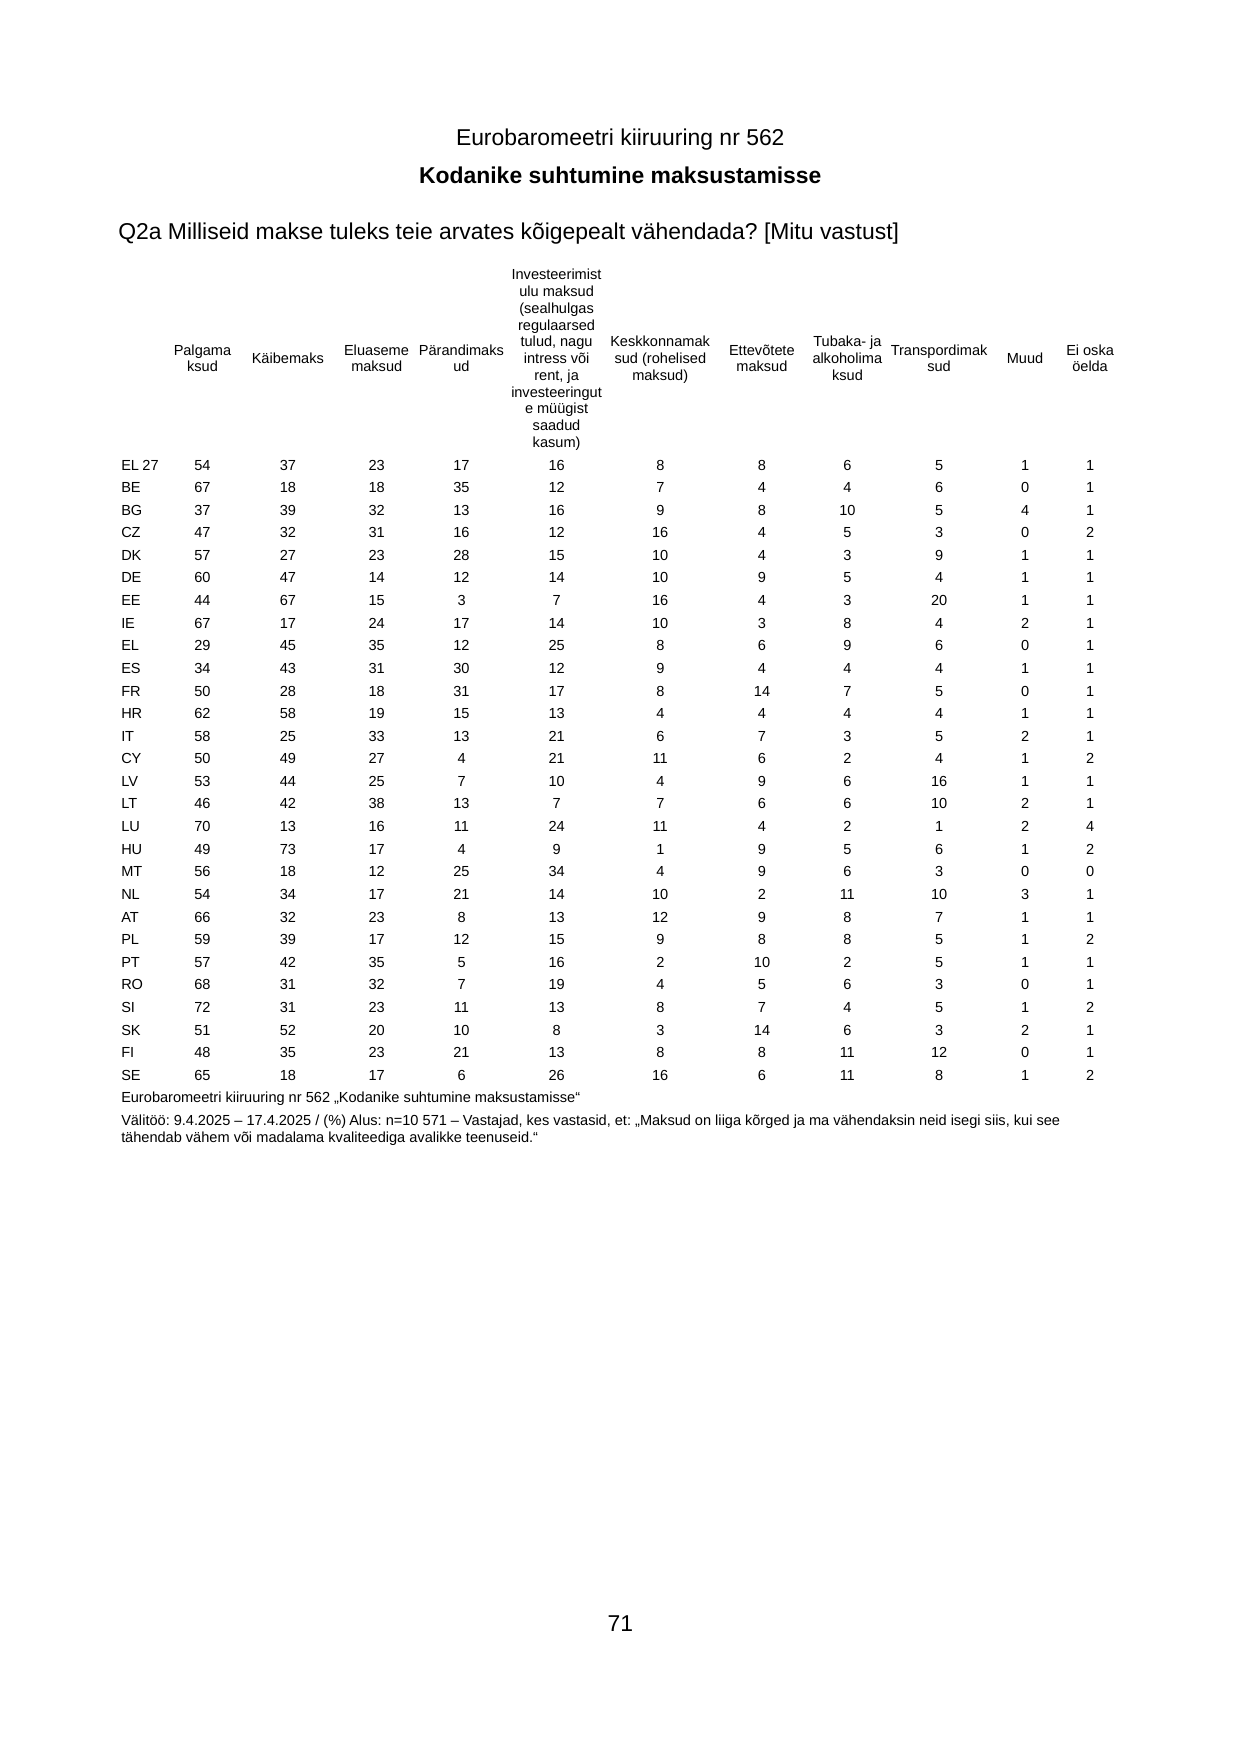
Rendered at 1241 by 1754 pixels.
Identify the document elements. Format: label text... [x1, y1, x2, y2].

table_cell 1 [992, 657, 1058, 679]
table_header Transpordimaksud [886, 263, 992, 453]
table_cell 3 [886, 521, 992, 544]
table_cell 15 [508, 928, 605, 951]
table_cell 67 [237, 589, 338, 611]
table_cell 34 [508, 860, 605, 883]
table_cell 56 [167, 860, 237, 883]
table_cell 58 [167, 725, 237, 747]
table_cell 1 [1058, 657, 1122, 679]
table_cell 4 [886, 657, 992, 679]
table_cell 1 [1058, 702, 1122, 724]
table_cell 67 [167, 611, 237, 634]
table_cell 8 [605, 1041, 715, 1063]
table_cell 8 [605, 679, 715, 702]
table_cell SK [118, 1018, 167, 1041]
table_cell 50 [167, 679, 237, 702]
table_cell 3 [809, 589, 886, 611]
table_cell 4 [605, 702, 715, 724]
table_cell 1 [1058, 951, 1122, 973]
table_cell 9 [886, 544, 992, 566]
table_cell 12 [508, 476, 605, 498]
table_cell 24 [508, 815, 605, 837]
table_cell 7 [715, 725, 809, 747]
table_cell 5 [886, 928, 992, 951]
table_cell 4 [1058, 815, 1122, 837]
table_cell 10 [508, 770, 605, 792]
table_cell 8 [715, 499, 809, 521]
table_cell 5 [715, 973, 809, 996]
table_cell 9 [715, 770, 809, 792]
table_cell 1 [1058, 634, 1122, 657]
table_cell 1 [992, 1064, 1058, 1086]
table_cell 12 [415, 566, 508, 589]
table_cell 25 [338, 770, 415, 792]
table_cell 19 [338, 702, 415, 724]
table_cell 34 [237, 883, 338, 905]
table_cell 47 [237, 566, 338, 589]
table_cell 4 [715, 544, 809, 566]
table_cell 0 [992, 973, 1058, 996]
table_cell 16 [338, 815, 415, 837]
table_cell 37 [167, 499, 237, 521]
table_cell 11 [809, 1041, 886, 1063]
table_cell 65 [167, 1064, 237, 1086]
table_cell 2 [992, 725, 1058, 747]
table_cell 47 [167, 521, 237, 544]
table_cell 7 [415, 973, 508, 996]
table_cell 1 [992, 566, 1058, 589]
table_cell 8 [809, 611, 886, 634]
table_cell 8 [605, 634, 715, 657]
table_cell 3 [809, 725, 886, 747]
table_cell 1 [992, 747, 1058, 770]
table_cell 2 [809, 815, 886, 837]
table_cell 4 [415, 747, 508, 770]
table_cell 7 [605, 792, 715, 815]
table_cell 10 [605, 566, 715, 589]
table_cell 4 [715, 521, 809, 544]
table_header Ettevõtete maksud [715, 263, 809, 453]
table_cell 2 [809, 747, 886, 770]
table_cell 1 [992, 951, 1058, 973]
table_cell 16 [508, 951, 605, 973]
table_cell 25 [508, 634, 605, 657]
table_cell 4 [415, 838, 508, 860]
table_cell 46 [167, 792, 237, 815]
table_cell 3 [992, 883, 1058, 905]
table_cell 35 [415, 476, 508, 498]
table_cell 9 [809, 634, 886, 657]
table_cell 8 [809, 928, 886, 951]
table_cell 17 [338, 883, 415, 905]
table_cell 5 [886, 996, 992, 1018]
table_cell 10 [715, 951, 809, 973]
table_cell 2 [992, 611, 1058, 634]
table_cell 4 [809, 476, 886, 498]
table_cell 4 [886, 702, 992, 724]
table_cell 4 [605, 973, 715, 996]
table_cell 4 [886, 747, 992, 770]
table_cell Välitöö: 9.4.2025 – 17.4.2025 / (%) Alus: n=10 571 – Vastajad, kes vastasid, et: „Maksud on liiga kõrged ja ma vähendaksin neid isegi siis, kui see tähendab vähem või madalama kvaliteediga avalikke teenuseid.“ [118, 1109, 1122, 1148]
table_cell Eurobaromeetri kiiruuring nr 562 „Kodanike suhtumine maksustamisse“ [118, 1086, 1122, 1109]
table_cell 8 [715, 453, 809, 476]
table_cell 5 [809, 838, 886, 860]
table_cell 12 [338, 860, 415, 883]
table_cell 2 [809, 951, 886, 973]
table_cell 18 [237, 1064, 338, 1086]
table_cell 1 [1058, 544, 1122, 566]
table_cell 6 [715, 634, 809, 657]
table_cell HR [118, 702, 167, 724]
table_cell 48 [167, 1041, 237, 1063]
table_cell 6 [415, 1064, 508, 1086]
table_cell 8 [715, 1041, 809, 1063]
table_cell 12 [886, 1041, 992, 1063]
table_cell 37 [237, 453, 338, 476]
table_cell RO [118, 973, 167, 996]
table_cell FI [118, 1041, 167, 1063]
table_cell 17 [415, 611, 508, 634]
table_cell 20 [338, 1018, 415, 1041]
table_cell 35 [338, 634, 415, 657]
table_cell 7 [605, 476, 715, 498]
table_cell 44 [237, 770, 338, 792]
table_cell 16 [415, 521, 508, 544]
table_cell IT [118, 725, 167, 747]
table_cell 1 [605, 838, 715, 860]
table_cell 2 [1058, 928, 1122, 951]
table_cell 1 [1058, 973, 1122, 996]
table_cell 53 [167, 770, 237, 792]
table_cell 52 [237, 1018, 338, 1041]
table_cell 14 [338, 566, 415, 589]
table_cell 32 [338, 499, 415, 521]
table_cell 13 [508, 996, 605, 1018]
table_cell 73 [237, 838, 338, 860]
table_cell 6 [886, 634, 992, 657]
table_cell 35 [338, 951, 415, 973]
table_cell 1 [992, 905, 1058, 928]
table_cell BG [118, 499, 167, 521]
table_cell 1 [1058, 611, 1122, 634]
table_cell 2 [605, 951, 715, 973]
table_cell 1 [1058, 589, 1122, 611]
table_cell 3 [886, 1018, 992, 1041]
table_cell 10 [886, 792, 992, 815]
table_cell 8 [886, 1064, 992, 1086]
table_cell EL [118, 634, 167, 657]
table_cell 2 [1058, 747, 1122, 770]
table_cell 43 [237, 657, 338, 679]
table_cell 4 [715, 476, 809, 498]
table_cell 8 [605, 453, 715, 476]
table_cell 14 [715, 679, 809, 702]
table_cell 9 [508, 838, 605, 860]
table_cell 6 [715, 747, 809, 770]
table_cell 15 [508, 544, 605, 566]
table_cell 7 [508, 792, 605, 815]
table_cell 16 [886, 770, 992, 792]
table_cell 17 [338, 838, 415, 860]
table_cell 16 [605, 521, 715, 544]
table_cell 5 [886, 499, 992, 521]
table_cell 7 [809, 679, 886, 702]
table_cell 5 [886, 679, 992, 702]
table_cell 1 [1058, 679, 1122, 702]
table_cell 2 [1058, 996, 1122, 1018]
table_cell 59 [167, 928, 237, 951]
table_cell 2 [992, 792, 1058, 815]
table_cell 28 [237, 679, 338, 702]
table_cell 2 [992, 815, 1058, 837]
table_cell 31 [237, 996, 338, 1018]
table_cell 3 [415, 589, 508, 611]
table_cell CZ [118, 521, 167, 544]
table_cell 15 [415, 702, 508, 724]
table_cell 0 [992, 521, 1058, 544]
table_cell 1 [1058, 476, 1122, 498]
table_cell 31 [338, 521, 415, 544]
table_cell 6 [809, 453, 886, 476]
table_cell 32 [237, 905, 338, 928]
table_cell 11 [809, 1064, 886, 1086]
table_header Palgamaksud [167, 263, 237, 453]
table_cell 2 [715, 883, 809, 905]
table_cell 1 [1058, 905, 1122, 928]
table_header Käibemaks [237, 263, 338, 453]
table_cell PT [118, 951, 167, 973]
table_cell 57 [167, 951, 237, 973]
table_cell PL [118, 928, 167, 951]
table_cell 3 [605, 1018, 715, 1041]
table_cell 4 [809, 996, 886, 1018]
table_header Investeerimistulu maksud (sealhulgas regulaarsed tulud, nagu intress või rent, ja investeeringute müügist saadud kasum) [508, 263, 605, 453]
table_cell 10 [886, 883, 992, 905]
table_cell 11 [809, 883, 886, 905]
table_cell 6 [605, 725, 715, 747]
table_cell 4 [992, 499, 1058, 521]
table_cell 18 [338, 476, 415, 498]
table_cell NL [118, 883, 167, 905]
table_cell 5 [886, 951, 992, 973]
table_cell 8 [415, 905, 508, 928]
table_cell 1 [1058, 453, 1122, 476]
table_cell 8 [605, 996, 715, 1018]
table_cell 54 [167, 453, 237, 476]
table_cell 13 [508, 1041, 605, 1063]
table_cell 12 [508, 521, 605, 544]
table_cell 23 [338, 905, 415, 928]
table_header Eluasememaksud [338, 263, 415, 453]
table_cell FR [118, 679, 167, 702]
table_cell 27 [338, 747, 415, 770]
table_cell 10 [605, 611, 715, 634]
table_cell 2 [992, 1018, 1058, 1041]
table_cell 21 [508, 747, 605, 770]
table_cell LV [118, 770, 167, 792]
table_cell 9 [605, 499, 715, 521]
table_cell ES [118, 657, 167, 679]
table_cell 3 [886, 973, 992, 996]
table_cell 18 [237, 860, 338, 883]
table_cell 30 [415, 657, 508, 679]
table_cell 1 [1058, 1018, 1122, 1041]
table_cell 54 [167, 883, 237, 905]
table_cell 21 [415, 1041, 508, 1063]
table_cell 4 [715, 589, 809, 611]
table_cell 68 [167, 973, 237, 996]
table_cell 10 [605, 883, 715, 905]
table_cell 66 [167, 905, 237, 928]
table_cell 23 [338, 996, 415, 1018]
table_cell 31 [237, 973, 338, 996]
table_cell 9 [715, 838, 809, 860]
table_cell 17 [338, 1064, 415, 1086]
table_cell 1 [992, 928, 1058, 951]
table_cell 42 [237, 951, 338, 973]
table_cell 5 [415, 951, 508, 973]
table_cell 20 [886, 589, 992, 611]
table_cell 7 [508, 589, 605, 611]
table_cell 51 [167, 1018, 237, 1041]
table_cell 49 [237, 747, 338, 770]
table_cell HU [118, 838, 167, 860]
table_cell 1 [1058, 499, 1122, 521]
table_cell LT [118, 792, 167, 815]
table_cell 67 [167, 476, 237, 498]
table_cell 1 [992, 770, 1058, 792]
table_cell 5 [886, 725, 992, 747]
table_cell 17 [338, 928, 415, 951]
table_header Pärandimaksud [415, 263, 508, 453]
table_cell DK [118, 544, 167, 566]
table_cell 21 [508, 725, 605, 747]
table_cell 4 [715, 702, 809, 724]
table_header Muud [992, 263, 1058, 453]
table_cell 2 [1058, 838, 1122, 860]
table_cell 6 [809, 770, 886, 792]
table_cell 7 [886, 905, 992, 928]
table_cell 17 [237, 611, 338, 634]
table_cell 24 [338, 611, 415, 634]
table_cell 38 [338, 792, 415, 815]
table_cell 23 [338, 1041, 415, 1063]
table_cell 0 [992, 634, 1058, 657]
table_cell 14 [508, 883, 605, 905]
table_cell 26 [508, 1064, 605, 1086]
table_cell 1 [992, 838, 1058, 860]
table_cell 5 [809, 521, 886, 544]
table_cell 35 [237, 1041, 338, 1063]
table_cell 7 [415, 770, 508, 792]
table_cell 4 [886, 566, 992, 589]
table_cell BE [118, 476, 167, 498]
table_cell 1 [992, 453, 1058, 476]
table_cell 1 [992, 996, 1058, 1018]
table_cell 6 [715, 1064, 809, 1086]
table_cell 70 [167, 815, 237, 837]
table_cell 16 [605, 589, 715, 611]
table_cell 6 [886, 838, 992, 860]
table_cell SE [118, 1064, 167, 1086]
table_cell 4 [715, 815, 809, 837]
table_cell 1 [1058, 770, 1122, 792]
table_cell 0 [1058, 860, 1122, 883]
table_cell 57 [167, 544, 237, 566]
table_header Ei oska öelda [1058, 263, 1122, 453]
table_cell EL 27 [118, 453, 167, 476]
table_cell 39 [237, 928, 338, 951]
table_cell 23 [338, 453, 415, 476]
table_cell SI [118, 996, 167, 1018]
table_cell 7 [715, 996, 809, 1018]
table_cell 15 [338, 589, 415, 611]
table_cell 11 [605, 815, 715, 837]
table_cell 9 [715, 905, 809, 928]
table_cell 0 [992, 679, 1058, 702]
table_cell 42 [237, 792, 338, 815]
table_cell 13 [508, 702, 605, 724]
table_cell 5 [809, 566, 886, 589]
table_cell 0 [992, 476, 1058, 498]
table_cell 17 [508, 679, 605, 702]
table_cell 1 [1058, 883, 1122, 905]
table_cell 1 [1058, 1041, 1122, 1063]
table_cell 0 [992, 860, 1058, 883]
table_cell 17 [415, 453, 508, 476]
table_header [118, 263, 167, 453]
table_cell 44 [167, 589, 237, 611]
table_cell 8 [809, 905, 886, 928]
table_cell 12 [415, 928, 508, 951]
table_cell 9 [605, 657, 715, 679]
table_cell 0 [992, 1041, 1058, 1063]
table_cell 5 [886, 453, 992, 476]
table_cell 6 [886, 476, 992, 498]
table_cell 1 [992, 544, 1058, 566]
table_cell 11 [605, 747, 715, 770]
table_cell 3 [715, 611, 809, 634]
table_cell 29 [167, 634, 237, 657]
table_cell 6 [809, 1018, 886, 1041]
table_cell 1 [886, 815, 992, 837]
table_cell 6 [809, 860, 886, 883]
table_cell 2 [1058, 521, 1122, 544]
table_cell 31 [338, 657, 415, 679]
table_cell 12 [605, 905, 715, 928]
table_cell 16 [605, 1064, 715, 1086]
table_cell 4 [809, 702, 886, 724]
table_cell 18 [338, 679, 415, 702]
table_cell 12 [415, 634, 508, 657]
table_cell 1 [1058, 725, 1122, 747]
table_cell MT [118, 860, 167, 883]
table_cell 10 [415, 1018, 508, 1041]
table_cell 3 [809, 544, 886, 566]
table_cell 1 [1058, 792, 1122, 815]
table_cell 13 [415, 792, 508, 815]
table_cell 10 [809, 499, 886, 521]
table_cell 19 [508, 973, 605, 996]
table_cell 4 [809, 657, 886, 679]
table_cell 32 [237, 521, 338, 544]
table_cell 10 [605, 544, 715, 566]
table_cell 11 [415, 815, 508, 837]
table_cell 4 [886, 611, 992, 634]
table_cell 13 [508, 905, 605, 928]
table_cell LU [118, 815, 167, 837]
table_cell 9 [605, 928, 715, 951]
table_cell 6 [809, 973, 886, 996]
table_cell 14 [715, 1018, 809, 1041]
table_cell 14 [508, 611, 605, 634]
table_cell 8 [508, 1018, 605, 1041]
table_cell 13 [415, 499, 508, 521]
table_cell DE [118, 566, 167, 589]
table_header Keskkonnamaksud (rohelised maksud) [605, 263, 715, 453]
table_cell 1 [1058, 566, 1122, 589]
table_cell 34 [167, 657, 237, 679]
table_cell 31 [415, 679, 508, 702]
table_cell 23 [338, 544, 415, 566]
table_cell 13 [237, 815, 338, 837]
table_cell 21 [415, 883, 508, 905]
table_cell 33 [338, 725, 415, 747]
table_cell 9 [715, 566, 809, 589]
table_cell IE [118, 611, 167, 634]
table_cell 14 [508, 566, 605, 589]
table_cell 4 [605, 860, 715, 883]
table_cell 4 [605, 770, 715, 792]
table_cell 32 [338, 973, 415, 996]
table_cell 11 [415, 996, 508, 1018]
table_cell 25 [237, 725, 338, 747]
table_cell EE [118, 589, 167, 611]
table_cell 27 [237, 544, 338, 566]
table_cell 50 [167, 747, 237, 770]
table_cell 3 [886, 860, 992, 883]
table_cell 12 [508, 657, 605, 679]
table_cell 16 [508, 453, 605, 476]
table_cell 72 [167, 996, 237, 1018]
table_cell 6 [809, 792, 886, 815]
table_cell 8 [715, 928, 809, 951]
table_cell 18 [237, 476, 338, 498]
table_cell 25 [415, 860, 508, 883]
table_cell 4 [715, 657, 809, 679]
text Q2a Milliseid makse tuleks teie arvates kõigepealt vähendada? [Mitu vastust] [118, 218, 1122, 244]
table_cell 2 [1058, 1064, 1122, 1086]
table_cell 60 [167, 566, 237, 589]
table_cell 45 [237, 634, 338, 657]
table_cell 62 [167, 702, 237, 724]
table_cell 39 [237, 499, 338, 521]
table_cell 1 [992, 702, 1058, 724]
table_cell 28 [415, 544, 508, 566]
table_cell AT [118, 905, 167, 928]
table_cell 6 [715, 792, 809, 815]
table_cell 9 [715, 860, 809, 883]
table_cell 49 [167, 838, 237, 860]
table_header Tubaka- ja alkoholimaksud [809, 263, 886, 453]
table_cell CY [118, 747, 167, 770]
table_cell 13 [415, 725, 508, 747]
table_cell 16 [508, 499, 605, 521]
table_cell 58 [237, 702, 338, 724]
table_cell 1 [992, 589, 1058, 611]
